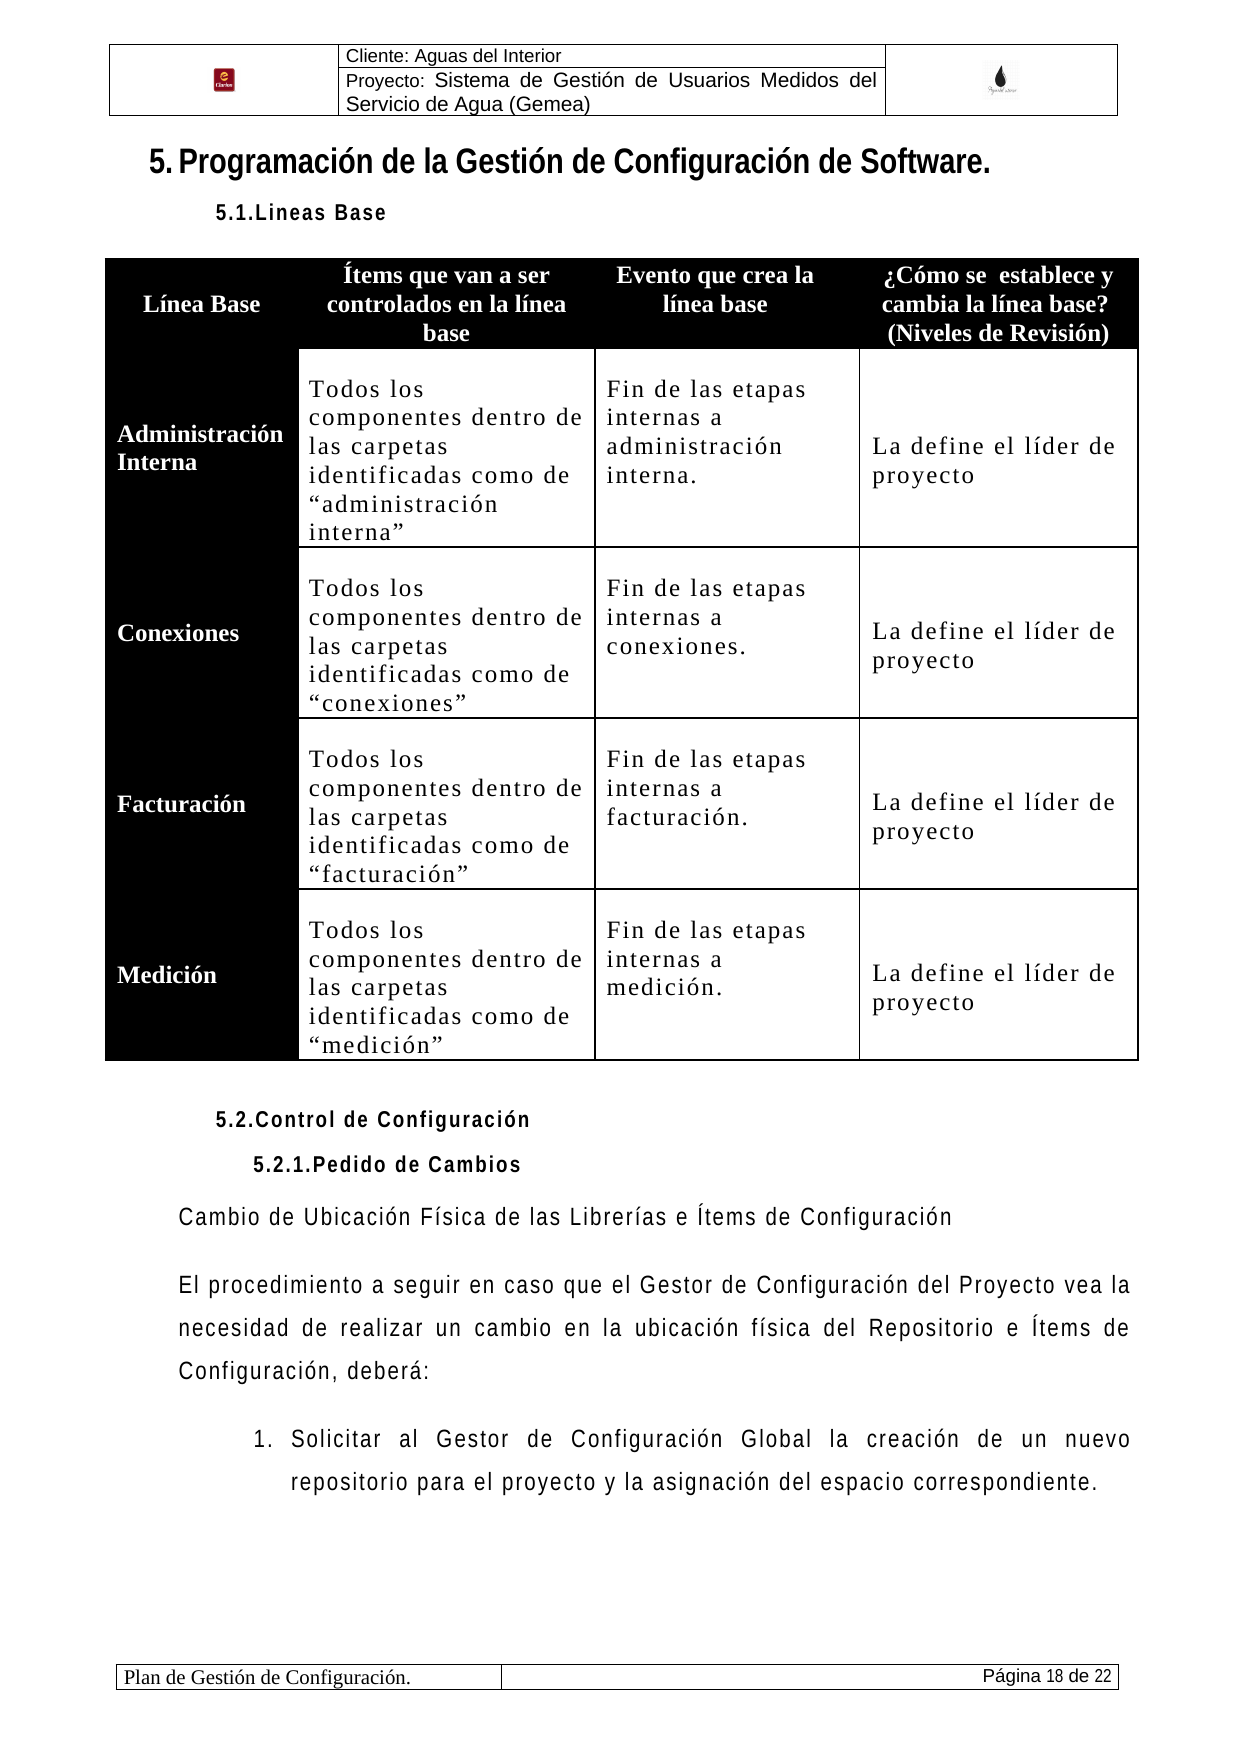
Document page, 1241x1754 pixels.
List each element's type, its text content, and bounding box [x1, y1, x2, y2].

subtitle Pedido de Cambios [253, 1151, 1131, 1177]
table_cell Fin de las etapas internas a facturación. [596, 719, 859, 888]
list Programación de la Gestión de Configuración de Software. [141, 140, 1131, 181]
table_header Línea Base [107, 260, 296, 347]
table_header Evento que crea la línea base [596, 260, 859, 347]
picture [207, 67, 241, 93]
table_cell Facturación [107, 719, 296, 888]
table_cell Administración Interna [107, 349, 296, 546]
table_cell Todos los componentes dentro de las carpetas identificadas como de “medición” [299, 890, 594, 1059]
table_cell Conexiones [107, 548, 296, 717]
table_cell La define el líder de proyecto [860, 349, 1137, 546]
list Solicitar al Gestor de Configuración Global la creación de un nuevo repositorio para el proyecto y la asignación del espacio correspondiente. [253, 1424, 1131, 1496]
table_cell Fin de las etapas internas a conexiones. [596, 548, 859, 717]
table_cell La define el líder de proyecto [860, 890, 1137, 1059]
list Cambio de Ubicación Física de las Librerías e Ítems de Configuración [178, 1202, 1131, 1231]
table_cell Fin de las etapas internas a administración interna. [596, 349, 859, 546]
table_cell Todos los componentes dentro de las carpetas identificadas como de “administración interna” [299, 349, 594, 546]
table_cell La define el líder de proyecto [860, 719, 1137, 888]
list El procedimiento a seguir en caso que el Gestor de Configuración del Proyecto vea la necesidad de realizar un cambio en la ubicación física del Repositorio e Ítems de Configuración, deberá: [178, 1270, 1131, 1385]
table_cell Todos los componentes dentro de las carpetas identificadas como de “conexiones” [299, 548, 594, 717]
table_cell Medición [107, 890, 296, 1059]
subtitle Lineas Base [216, 199, 1131, 226]
table_header ¿Cómo se establece y cambia la línea base? (Niveles de Revisión) [860, 260, 1137, 347]
table_header Ítems que van a ser controlados en la línea base [299, 260, 594, 347]
table_cell La define el líder de proyecto [860, 548, 1137, 717]
table_cell Todos los componentes dentro de las carpetas identificadas como de “facturación” [299, 719, 594, 888]
table_cell Fin de las etapas internas a medición. [596, 890, 859, 1059]
subtitle Control de Configuración [216, 1106, 1131, 1132]
